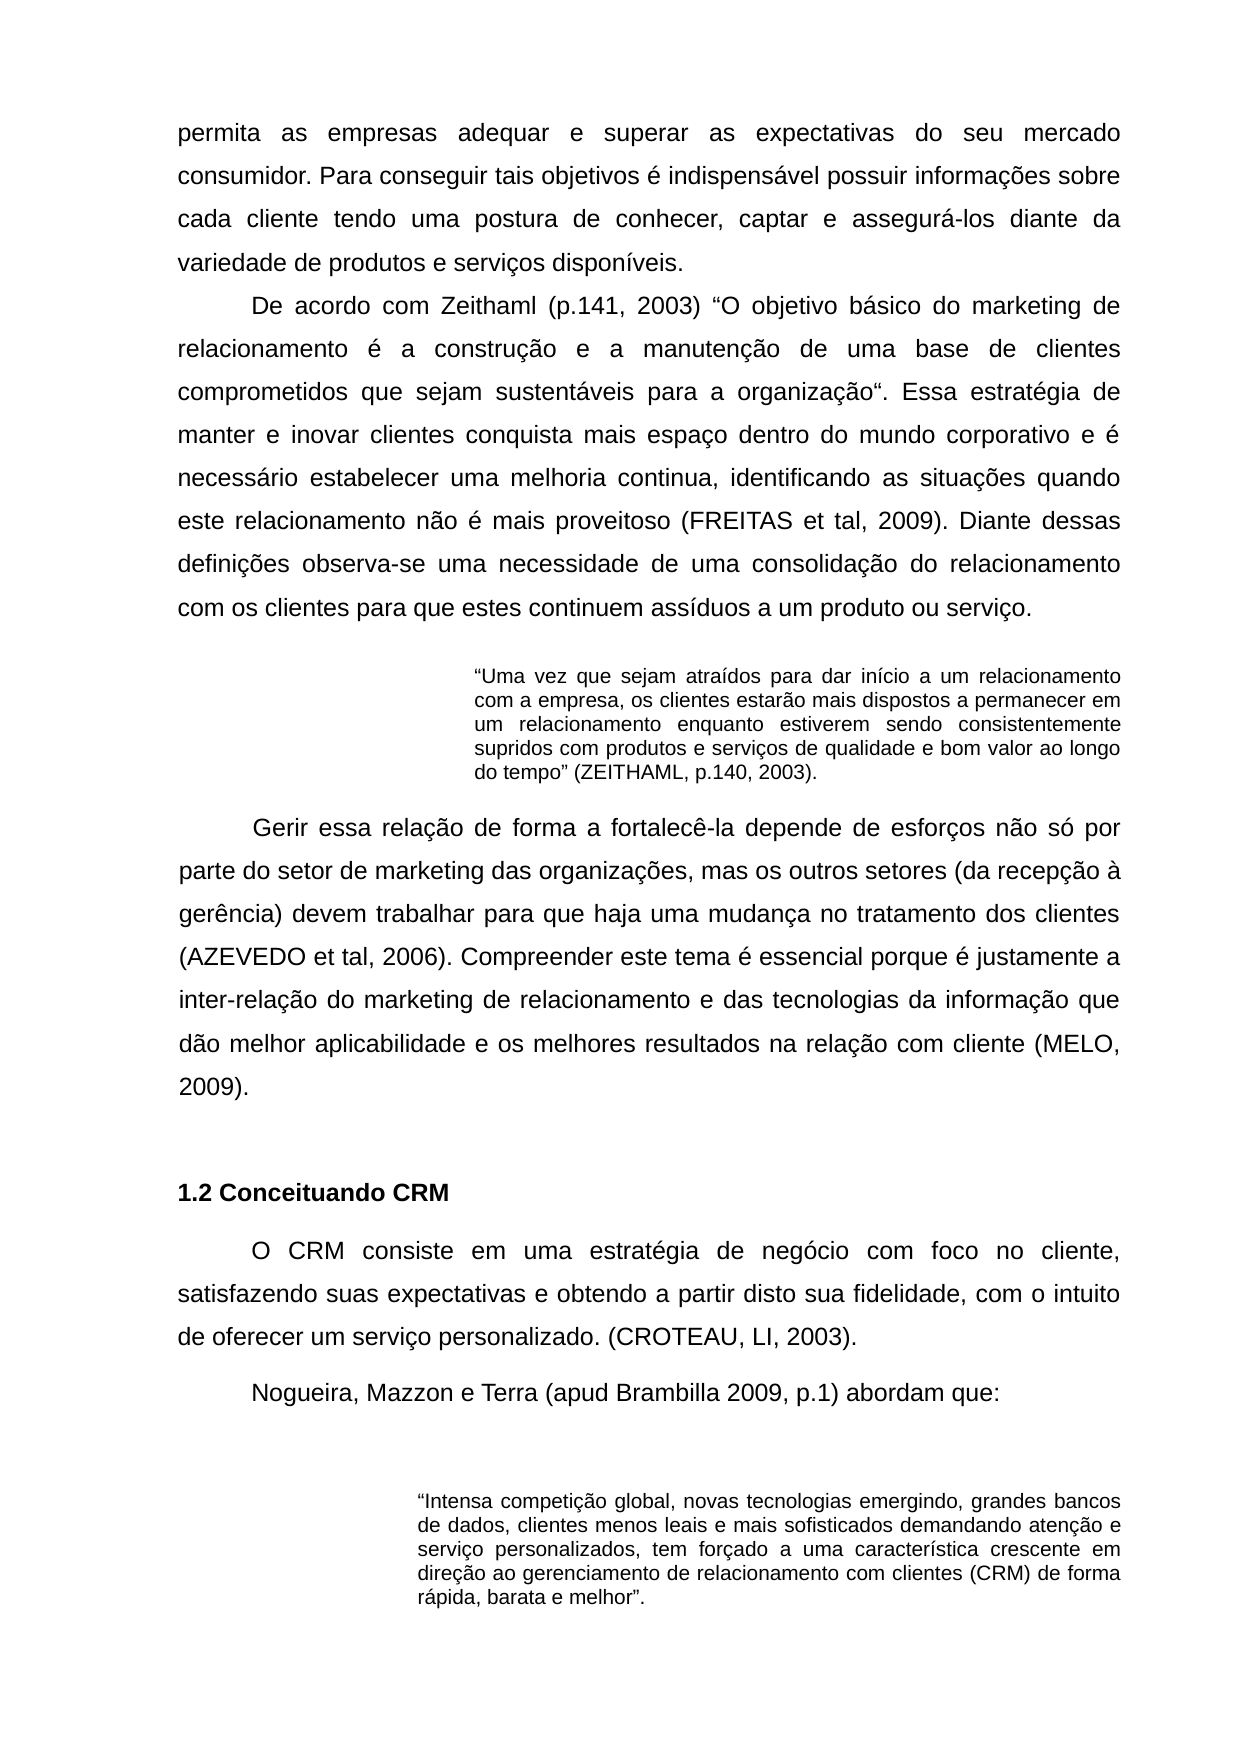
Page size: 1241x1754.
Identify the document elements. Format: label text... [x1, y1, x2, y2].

text O CRM consiste em uma estratégia de negócio com foco no cliente, satisfazendo suas expectativas e obtendo a partir disto sua fidelidade, com o intuito de oferecer um serviço personalizado. (CROTEAU, LI, 2003). [177, 1236, 1122, 1351]
text permita as empresas adequar e superar as expectativas do seu mercado consumidor. Para conseguir tais objetivos é indispensável possuir informações sobre cada cliente tendo uma postura de conhecer, captar e assegurá-los diante da variedade de produtos e serviços disponíveis. [177, 118, 1122, 276]
text Nogueira, Mazzon e Terra (apud Brambilla 2009, p.1) abordam que: [177, 1377, 1122, 1406]
text De acordo com Zeithaml (p.141, 2003) “O objetivo básico do marketing de relacionamento é a construção e a manutenção de uma base de clientes comprometidos que sejam sustentáveis para a organização“. Essa estratégia de manter e inovar clientes conquista mais espaço dentro do mundo corporativo e é necessário estabelecer uma melhoria continua, identificando as situações quando este relacionamento não é mais proveitoso (FREITAS et tal, 2009). Diante dessas definições observa-se uma necessidade de uma consolidação do relacionamento com os clientes para que estes continuem assíduos a um produto ou serviço. [177, 291, 1122, 621]
subtitle 1.2 Conceituando CRM [177, 1144, 1122, 1206]
text Gerir essa relação de forma a fortalecê-la depende de esforços não só por parte do setor de marketing das organizações, mas os outros setores (da recepção à gerência) devem trabalhar para que haja uma mudança no tratamento dos clientes (AZEVEDO et tal, 2006). Compreender este tema é essencial porque é justamente a inter-relação do marketing de relacionamento e das tecnologias da informação que dão melhor aplicabilidade e os melhores resultados na relação com cliente (MELO, 2009). [178, 813, 1122, 1100]
text “Intensa competição global, novas tecnologias emergindo, grandes bancos de dados, clientes menos leais e mais sofisticados demandando atenção e serviço personalizados, tem forçado a uma característica crescente em direção ao gerenciamento de relacionamento com clientes (CRM) de forma rápida, barata e melhor”. [417, 1489, 1122, 1608]
text “Uma vez que sejam atraídos para dar início a um relacionamento com a empresa, os clientes estarão mais dispostos a permanecer em um relacionamento enquanto estiverem sendo consistentemente supridos com produtos e serviços de qualidade e bom valor ao longo do tempo” (ZEITHAML, p.140, 2003). [474, 664, 1122, 784]
